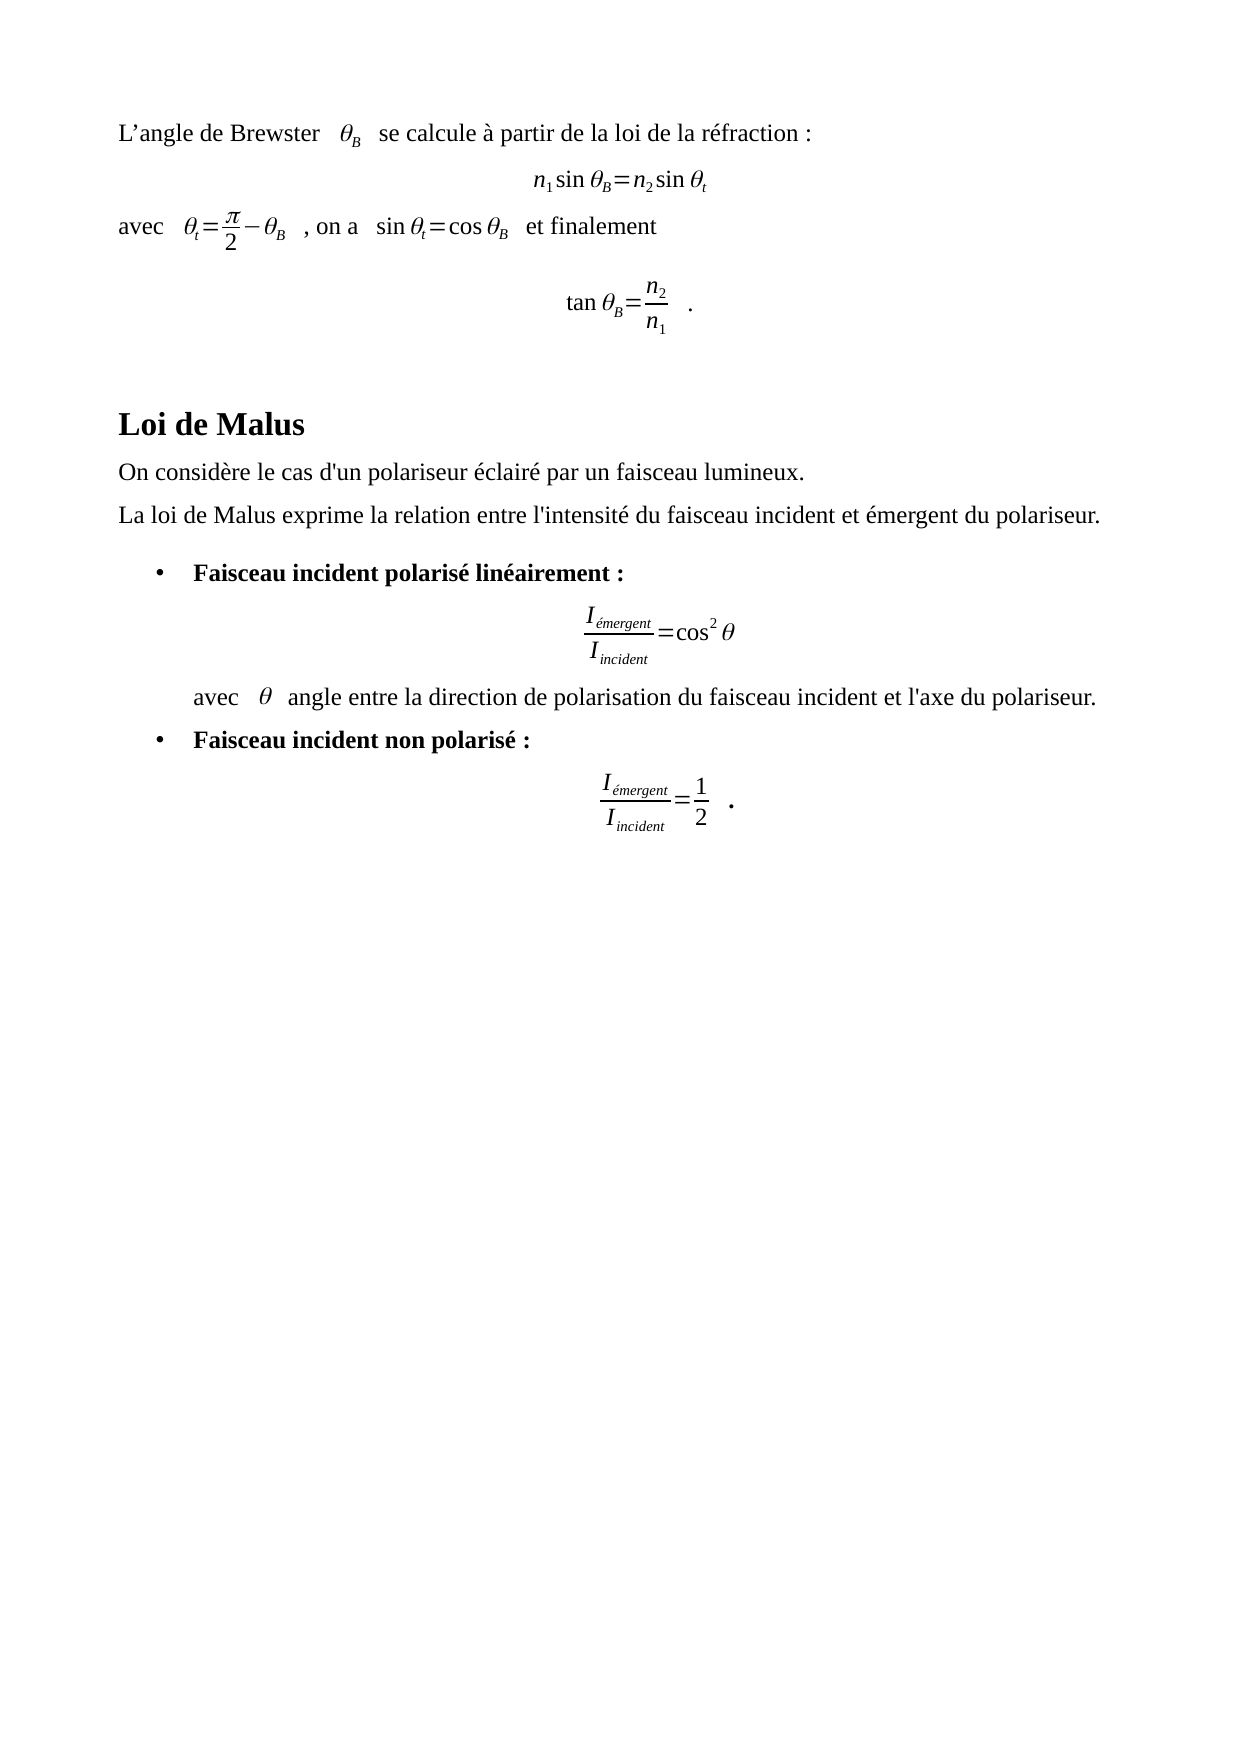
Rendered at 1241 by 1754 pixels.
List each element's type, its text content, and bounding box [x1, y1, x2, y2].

text . [118, 271, 1122, 337]
text Loi de Malus [118, 404, 1122, 443]
list . [156, 768, 1122, 834]
list avecangle entre la direction de polarisation du faisceau incident et l'axe du polariseur. [156, 682, 1122, 710]
list Faisceau incident non polarisé : [156, 725, 1122, 753]
text avec, on aet finalement [118, 211, 1122, 257]
list Faisceau incident polarisé linéairement : [156, 558, 1122, 586]
text La loi de Malus exprime la relation entre l'intensité du faisceau incident et émergent du polariseur. [118, 500, 1122, 529]
text L’angle de Brewsterse calcule à partir de la loi de la réfraction : [118, 118, 1122, 151]
text On considère le cas d'un polariseur éclairé par un faisceau lumineux. [118, 457, 1122, 486]
